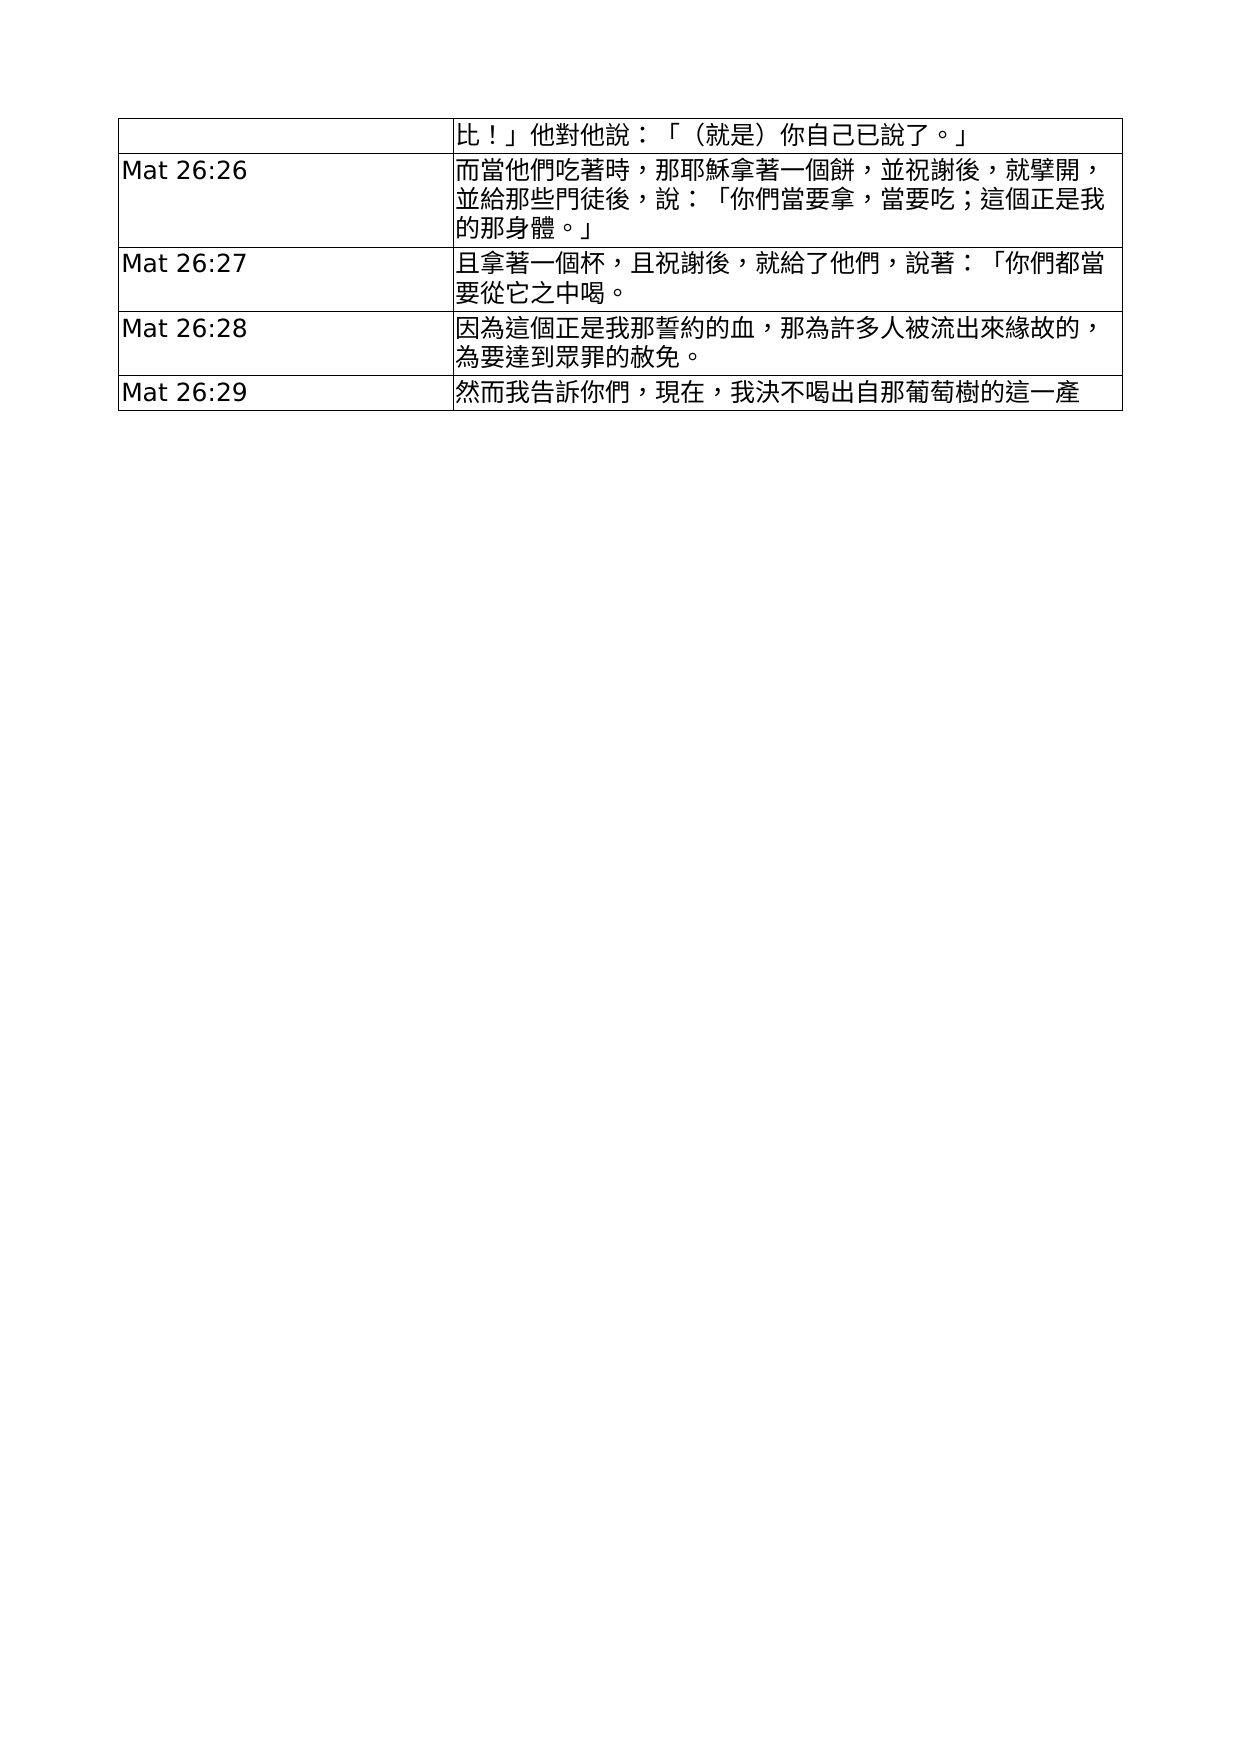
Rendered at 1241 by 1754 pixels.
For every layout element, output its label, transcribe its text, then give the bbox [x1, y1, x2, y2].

table_cell 而當他們吃著時，那耶穌拿著一個餅，並祝謝後，就擘開，並給那些門徒後，說：「你們當要拿，當要吃；這個正是我的那身體。」 [454, 154, 1122, 247]
table_cell Mat 26:27 [119, 248, 453, 311]
table_cell Mat 26:29 [119, 376, 453, 410]
table_cell 比！」他對他說：「（就是）你自己已說了。」 [454, 119, 1122, 153]
table_cell 且拿著一個杯，且祝謝後，就給了他們，說著：「你們都當要從它之中喝。 [454, 248, 1122, 311]
table_cell Mat 26:28 [119, 312, 453, 375]
table_cell 因為這個正是我那誓約的血，那為許多人被流出來緣故的，為要達到眾罪的赦免。 [454, 312, 1122, 375]
table_cell Mat 26:26 [119, 154, 453, 247]
table_cell 然而我告訴你們，現在，我決不喝出自那葡萄樹的這一產 [454, 376, 1122, 410]
table_cell [119, 119, 453, 153]
